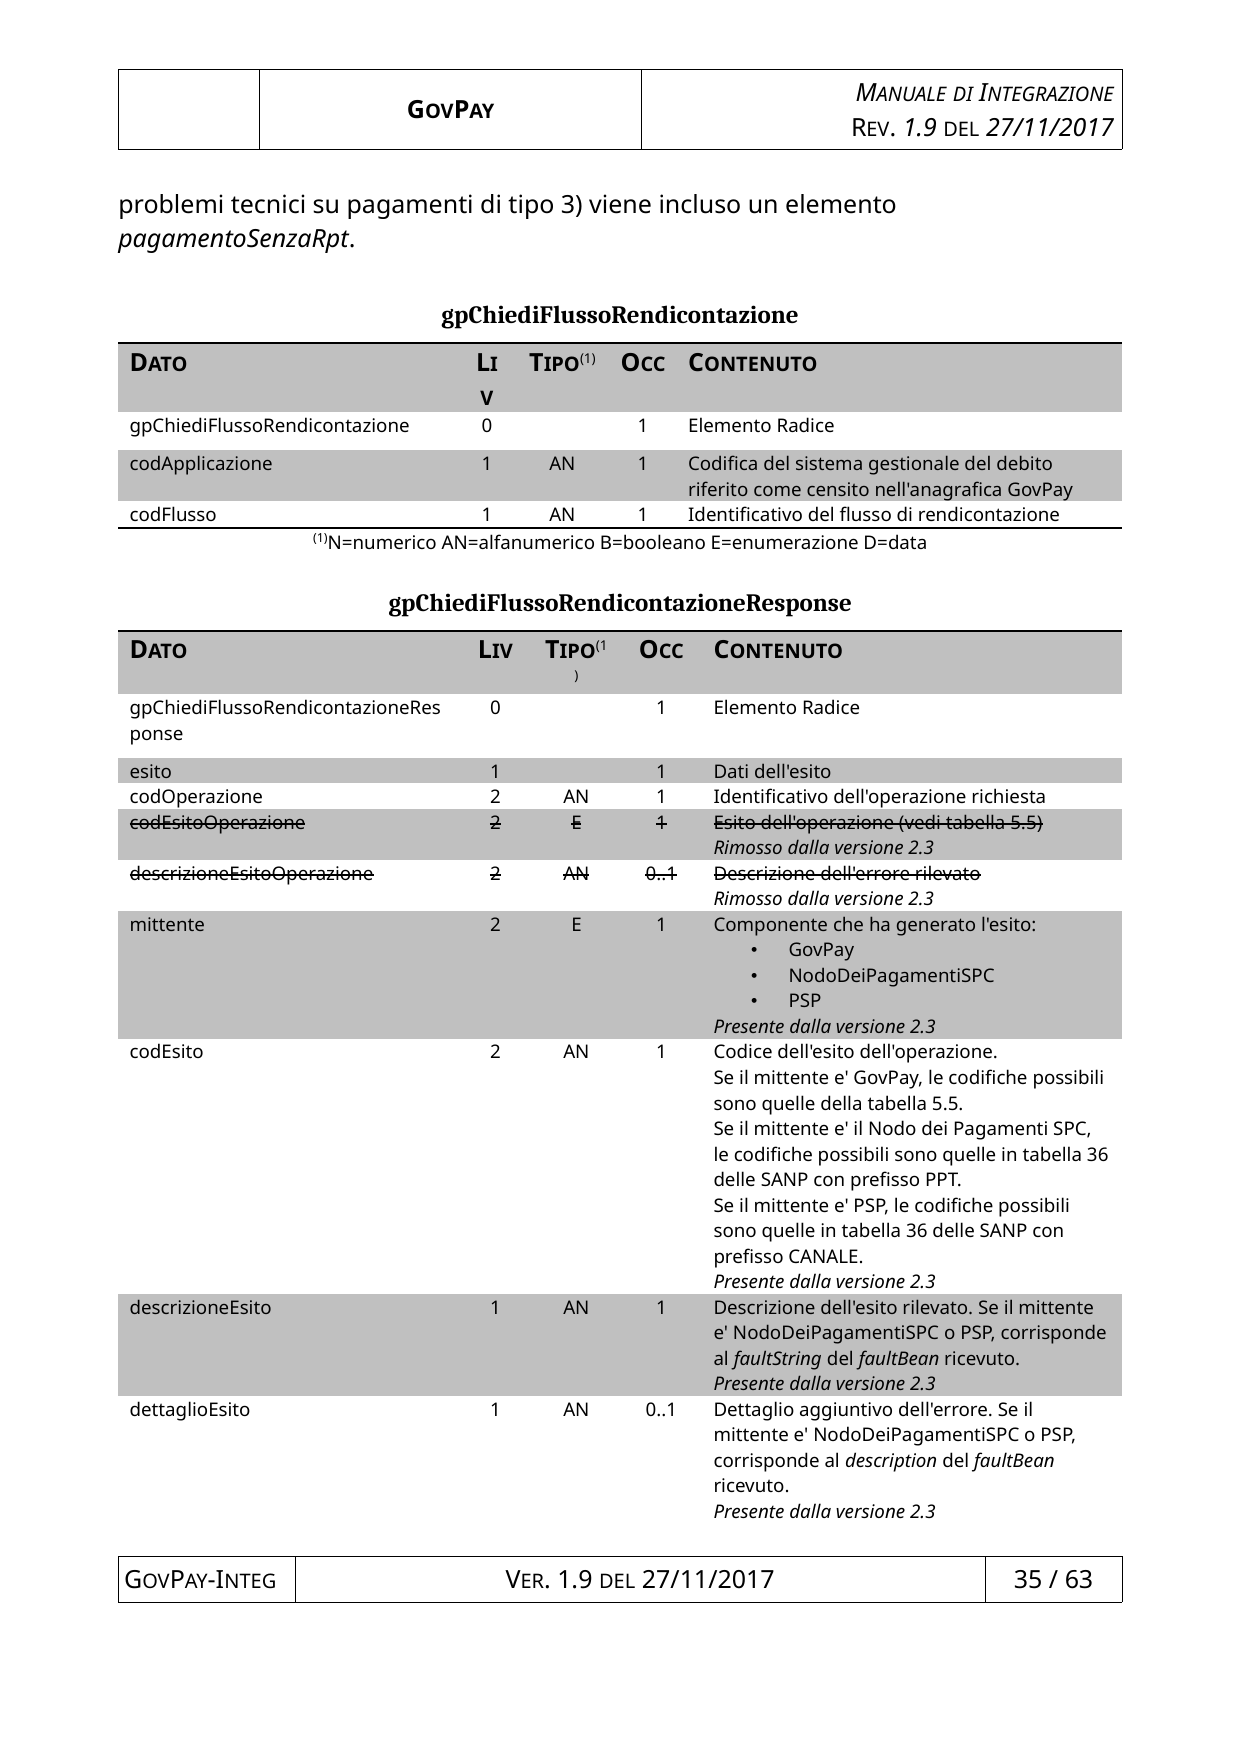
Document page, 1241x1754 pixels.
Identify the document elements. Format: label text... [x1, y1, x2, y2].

table_cell AN [515, 501, 609, 527]
table_cell Tipo(1) [532, 632, 620, 694]
table_cell 2 [458, 911, 532, 1039]
table_cell descrizioneEsito [118, 1294, 458, 1396]
table_cell Contenuto [677, 344, 1122, 412]
table_cell descrizioneEsitoOperazione [118, 860, 458, 911]
table_cell 1 [458, 501, 515, 527]
table_cell [515, 413, 609, 450]
table_cell 2 [458, 860, 532, 911]
table_cell 2 [458, 784, 532, 809]
table_cell Elemento Radice [677, 413, 1122, 450]
table_cell 1 [620, 1294, 702, 1396]
table_cell esito [118, 758, 458, 783]
table_cell [532, 758, 620, 783]
table_cell [532, 695, 620, 758]
table_cell Elemento Radice [702, 695, 1122, 758]
table_cell Identificativo dell'operazione richiesta [702, 784, 1122, 809]
table_cell 1 [620, 1039, 702, 1294]
table_cell Dettaglio aggiuntivo dell'errore. Se il mittente e' NodoDeiPagamentiSPC o PSP, corrisponde al description del faultBean ricevuto. Presente dalla versione 2.3 [702, 1396, 1122, 1524]
table_cell Componente che ha generato l'esito: GovPay NodoDeiPagamentiSPC PSP Presente dalla versione 2.3 [702, 911, 1122, 1039]
table_cell AN [532, 1039, 620, 1294]
table_cell Dato [118, 632, 458, 694]
table_cell 0 [458, 413, 515, 450]
text problemi tecnici su pagamenti di tipo 3) viene incluso un elemento pagamentoSenzaRpt. [118, 186, 1122, 254]
table_cell codOperazione [118, 784, 458, 809]
table_cell 1 [620, 911, 702, 1039]
table_cell Liv [458, 632, 532, 694]
table_cell codEsitoOperazione [118, 809, 458, 860]
table_cell 2 [458, 1039, 532, 1294]
table_cell 1 [458, 450, 515, 501]
table_cell AN [532, 860, 620, 911]
table_header gpChiediFlussoRendicontazioneResponse [118, 589, 1122, 630]
table_cell Tipo(1) [515, 344, 609, 412]
table_cell Codice dell'esito dell'operazione. Se il mittente e' GovPay, le codifiche possibili sono quelle della tabella 5.5. Se il mittente e' il Nodo dei Pagamenti SPC, le codifiche possibili sono quelle in tabella 36 delle SANP con prefisso PPT. Se il mittente e' PSP, le codifiche possibili sono quelle in tabella 36 delle SANP con prefisso CANALE. Presente dalla versione 2.3 [702, 1039, 1122, 1294]
table_cell Descrizione dell'errore rilevato Rimosso dalla versione 2.3 [702, 860, 1122, 911]
table_cell codEsito [118, 1039, 458, 1294]
table_cell 1 [458, 758, 532, 783]
table_cell codApplicazione [118, 450, 458, 501]
table_cell gpChiediFlussoRendicontazioneResponse [118, 695, 458, 758]
table_cell mittente [118, 911, 458, 1039]
table_cell 1 [458, 1294, 532, 1396]
table_cell 1 [620, 695, 702, 758]
table_cell gpChiediFlussoRendicontazione [118, 413, 458, 450]
table_cell 0..1 [620, 860, 702, 911]
table_cell 1 [609, 413, 677, 450]
table_cell 1 [458, 1396, 532, 1524]
table_cell Occ [609, 344, 677, 412]
table_cell Identificativo del flusso di rendicontazione [677, 501, 1122, 527]
table_cell E [532, 809, 620, 860]
table_cell 1 [620, 758, 702, 783]
table_cell Dato [118, 344, 458, 412]
table_cell 1 [620, 784, 702, 809]
table_cell Occ [620, 632, 702, 694]
table_cell Codifica del sistema gestionale del debito riferito come censito nell'anagrafica GovPay [677, 450, 1122, 501]
table_cell Dati dell'esito [702, 758, 1122, 783]
table_cell 1 [609, 501, 677, 527]
text (1)N=numerico AN=alfanumerico B=booleano E=enumerazione D=data [118, 529, 1122, 554]
table_header gpChiediFlussoRendicontazione [118, 301, 1122, 342]
table_cell AN [515, 450, 609, 501]
table_cell 2 [458, 809, 532, 860]
table_cell Descrizione dell'esito rilevato. Se il mittente e' NodoDeiPagamentiSPC o PSP, corrisponde al faultString del faultBean ricevuto. Presente dalla versione 2.3 [702, 1294, 1122, 1396]
table_cell 1 [609, 450, 677, 501]
table_cell 0 [458, 695, 532, 758]
table_cell AN [532, 784, 620, 809]
table_cell Liv [458, 344, 515, 412]
table_cell 1 [620, 809, 702, 860]
table_cell codFlusso [118, 501, 458, 527]
table_cell 0..1 [620, 1396, 702, 1524]
table_cell dettaglioEsito [118, 1396, 458, 1524]
table_cell E [532, 911, 620, 1039]
table_cell Contenuto [702, 632, 1122, 694]
table_cell Esito dell'operazione (vedi tabella 5.5) Rimosso dalla versione 2.3 [702, 809, 1122, 860]
table_cell AN [532, 1396, 620, 1524]
table_cell AN [532, 1294, 620, 1396]
